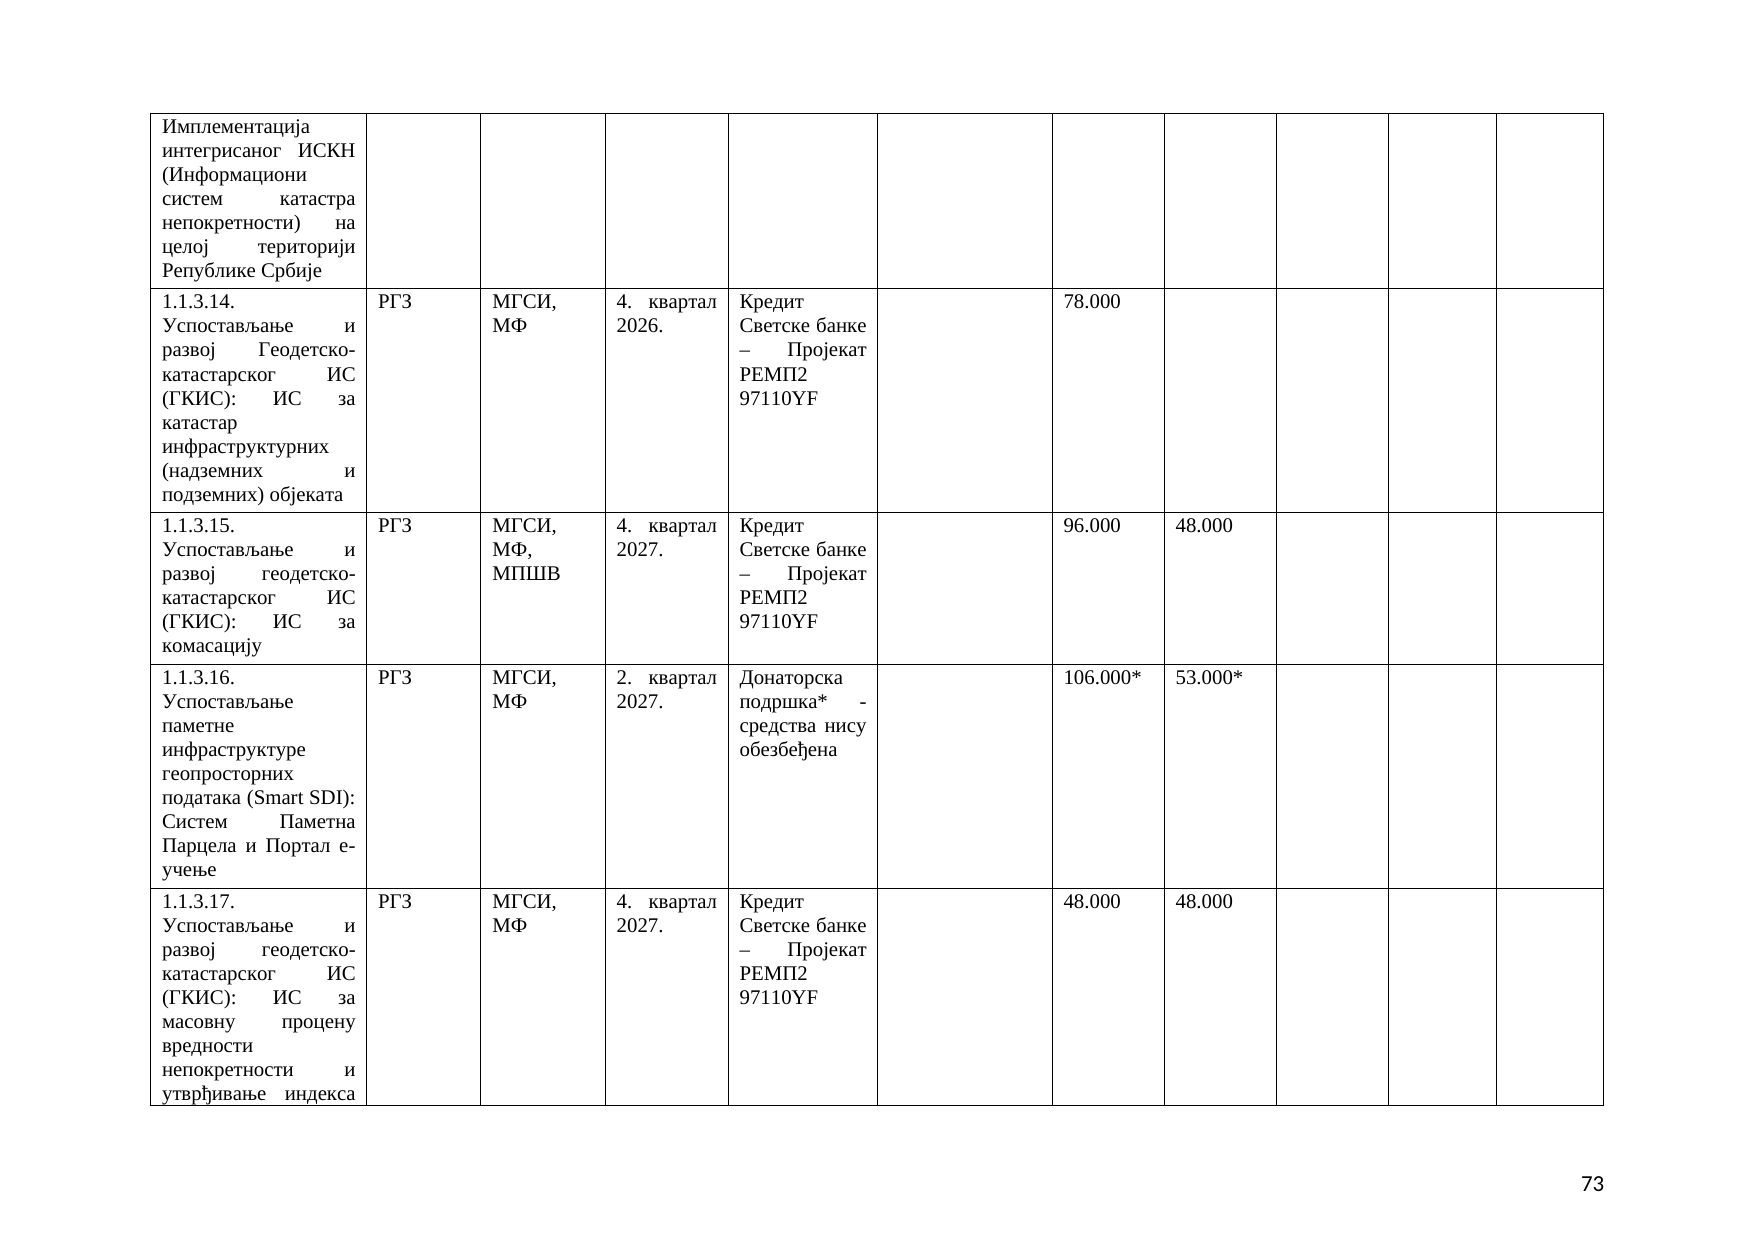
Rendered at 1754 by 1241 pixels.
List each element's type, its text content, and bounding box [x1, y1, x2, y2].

table_cell [878, 114, 1052, 288]
table_cell 1.1.3.16. Успостављање паметне инфраструктуре геопросторних података (Smart SDI): Систем Паметна Парцела и Портал е-учење [151, 665, 366, 888]
table_cell РГЗ [367, 889, 480, 1105]
table_cell 4. квартал 2026. [606, 289, 728, 512]
table_cell [1277, 889, 1388, 1105]
table_cell [1277, 289, 1388, 512]
table_cell [606, 114, 728, 288]
table_cell РГЗ [367, 513, 480, 664]
table_cell [1277, 114, 1388, 288]
table_cell [1389, 513, 1496, 664]
table_cell [1497, 289, 1603, 512]
table_cell [878, 513, 1052, 664]
table_cell 53.000* [1165, 665, 1276, 888]
table_cell МГСИ, МФ [481, 289, 605, 512]
table_cell [878, 289, 1052, 512]
table_cell [1497, 889, 1603, 1105]
table_cell 1.1.3.14. Успостављање и развој Геодетско-катастарског ИС (ГКИС): ИС за катастар инфраструктурних (надземних и подземних) објеката [151, 289, 366, 512]
table_cell [1165, 114, 1276, 288]
table_cell [878, 665, 1052, 888]
table_cell 2. квартал 2027. [606, 665, 728, 888]
table_cell [1497, 665, 1603, 888]
table_cell Кредит Светске банке – Пројекат РЕМП2 97110YF [729, 513, 877, 664]
table_cell 78.000 [1053, 289, 1164, 512]
table_cell [729, 114, 877, 288]
table_cell [1497, 513, 1603, 664]
table_cell 1.1.3.17. Успостављање и развој геодетско-катастарског ИС (ГКИС): ИС за масовну процену вредности непокретности и утврђивање индекса [151, 889, 366, 1105]
table_cell МГСИ, МФ [481, 665, 605, 888]
table_cell МГСИ, МФ, МПШВ [481, 513, 605, 664]
table_cell 4. квартал 2027. [606, 513, 728, 664]
table_cell 1.1.3.15. Успостављање и развој геодетско-катастарског ИС (ГКИС): ИС за комасацију [151, 513, 366, 664]
table_cell 106.000* [1053, 665, 1164, 888]
table_cell 96.000 [1053, 513, 1164, 664]
table_cell Донаторска подршка* - средства нису обезбеђена [729, 665, 877, 888]
table_cell 48.000 [1165, 513, 1276, 664]
table_cell [481, 114, 605, 288]
table_cell Кредит Светске банке – Пројекат РЕМП2 97110YF [729, 289, 877, 512]
table_cell [1389, 289, 1496, 512]
table_cell [1389, 114, 1496, 288]
table_cell 48.000 [1165, 889, 1276, 1105]
table_cell Имплементација интегрисаног ИСКН (Информациони систем катастра непокретности) на целој територији Републике Србије [151, 114, 366, 288]
table_cell [1497, 114, 1603, 288]
table_cell 48.000 [1053, 889, 1164, 1105]
table_cell [1389, 665, 1496, 888]
table_cell РГЗ [367, 289, 480, 512]
table_cell Кредит Светске банке – Пројекат РЕМП2 97110YF [729, 889, 877, 1105]
table_cell [1053, 114, 1164, 288]
table_cell 4. квартал 2027. [606, 889, 728, 1105]
table_cell [367, 114, 480, 288]
table_cell МГСИ, МФ [481, 889, 605, 1105]
table_cell РГЗ [367, 665, 480, 888]
table_cell [1389, 889, 1496, 1105]
table_cell [1277, 665, 1388, 888]
table_cell [1165, 289, 1276, 512]
table_cell [1277, 513, 1388, 664]
table_cell [878, 889, 1052, 1105]
